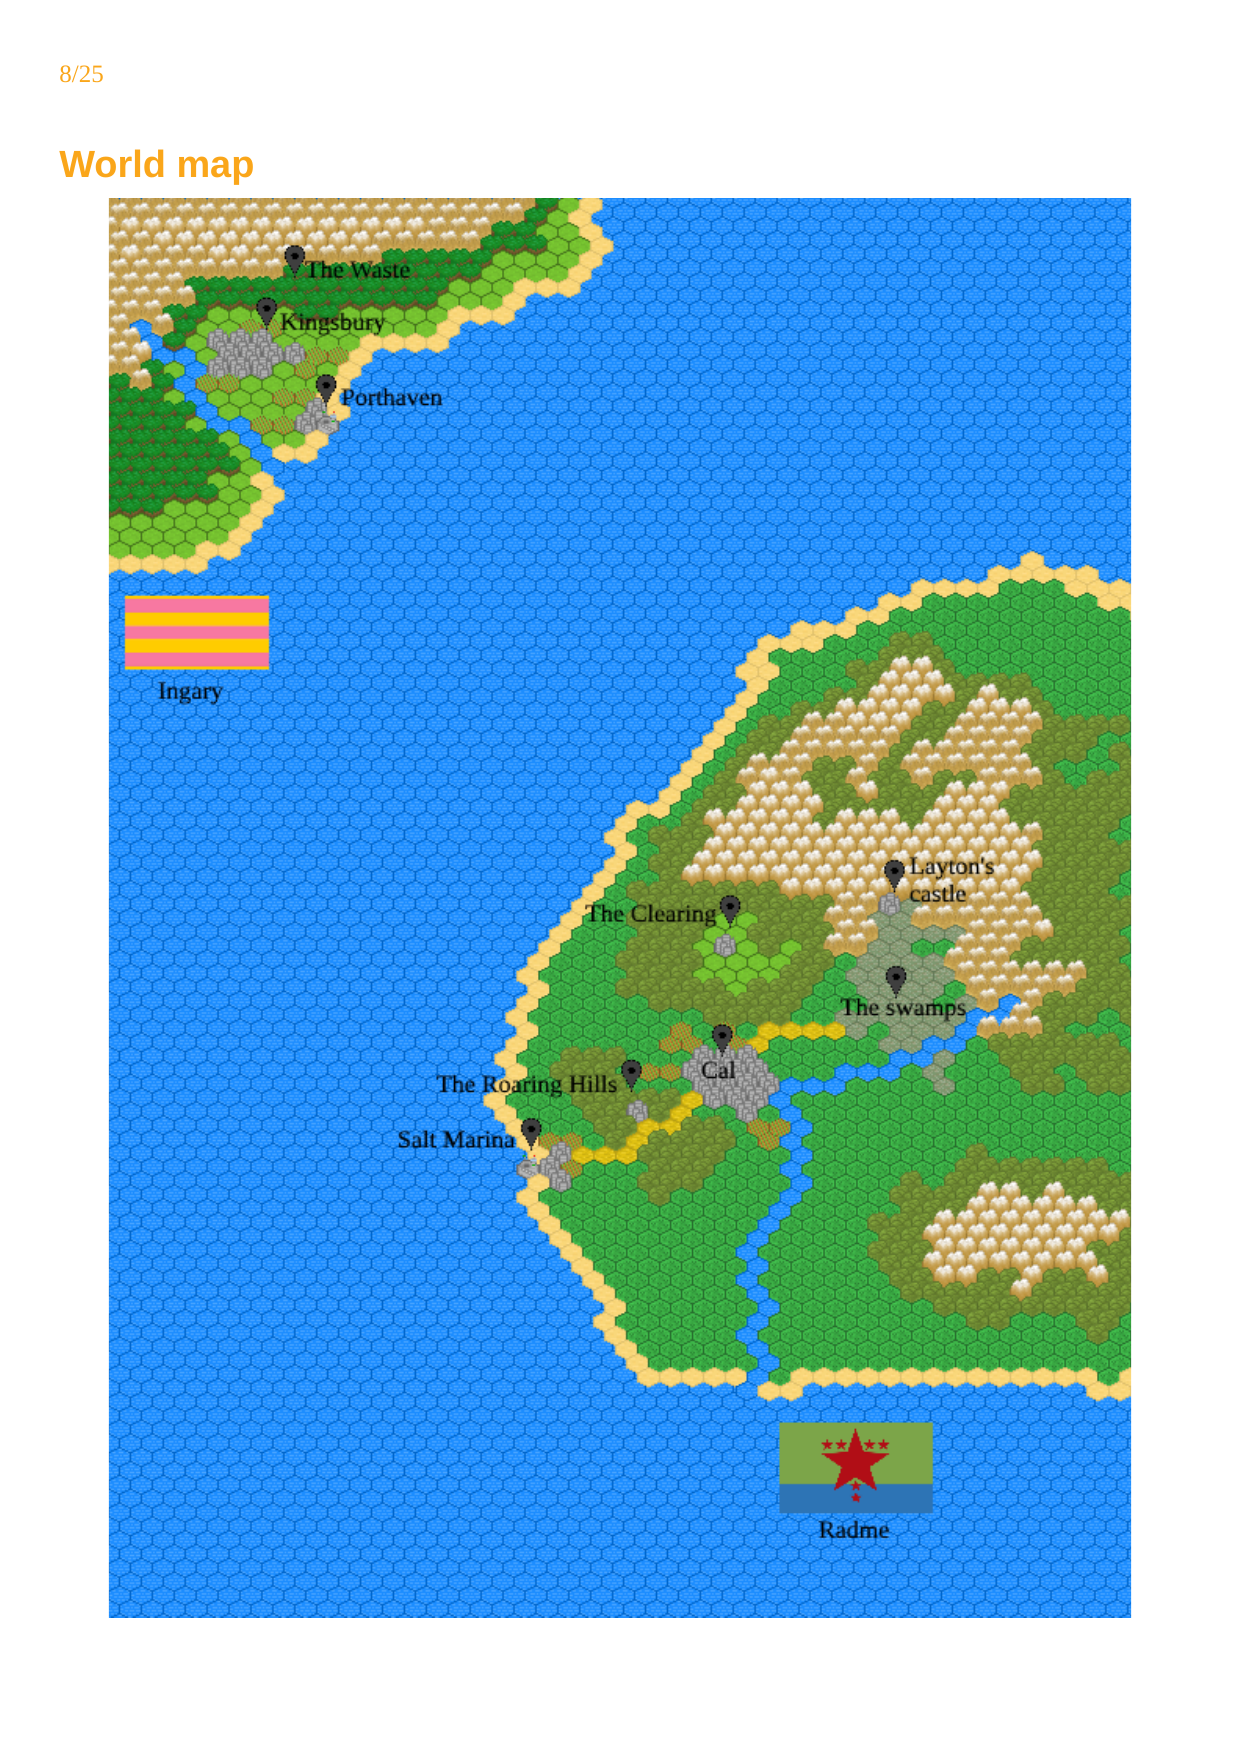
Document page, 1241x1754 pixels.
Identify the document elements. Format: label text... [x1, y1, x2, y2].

picture [108, 198, 1132, 1618]
subtitle World map [59, 142, 1181, 186]
